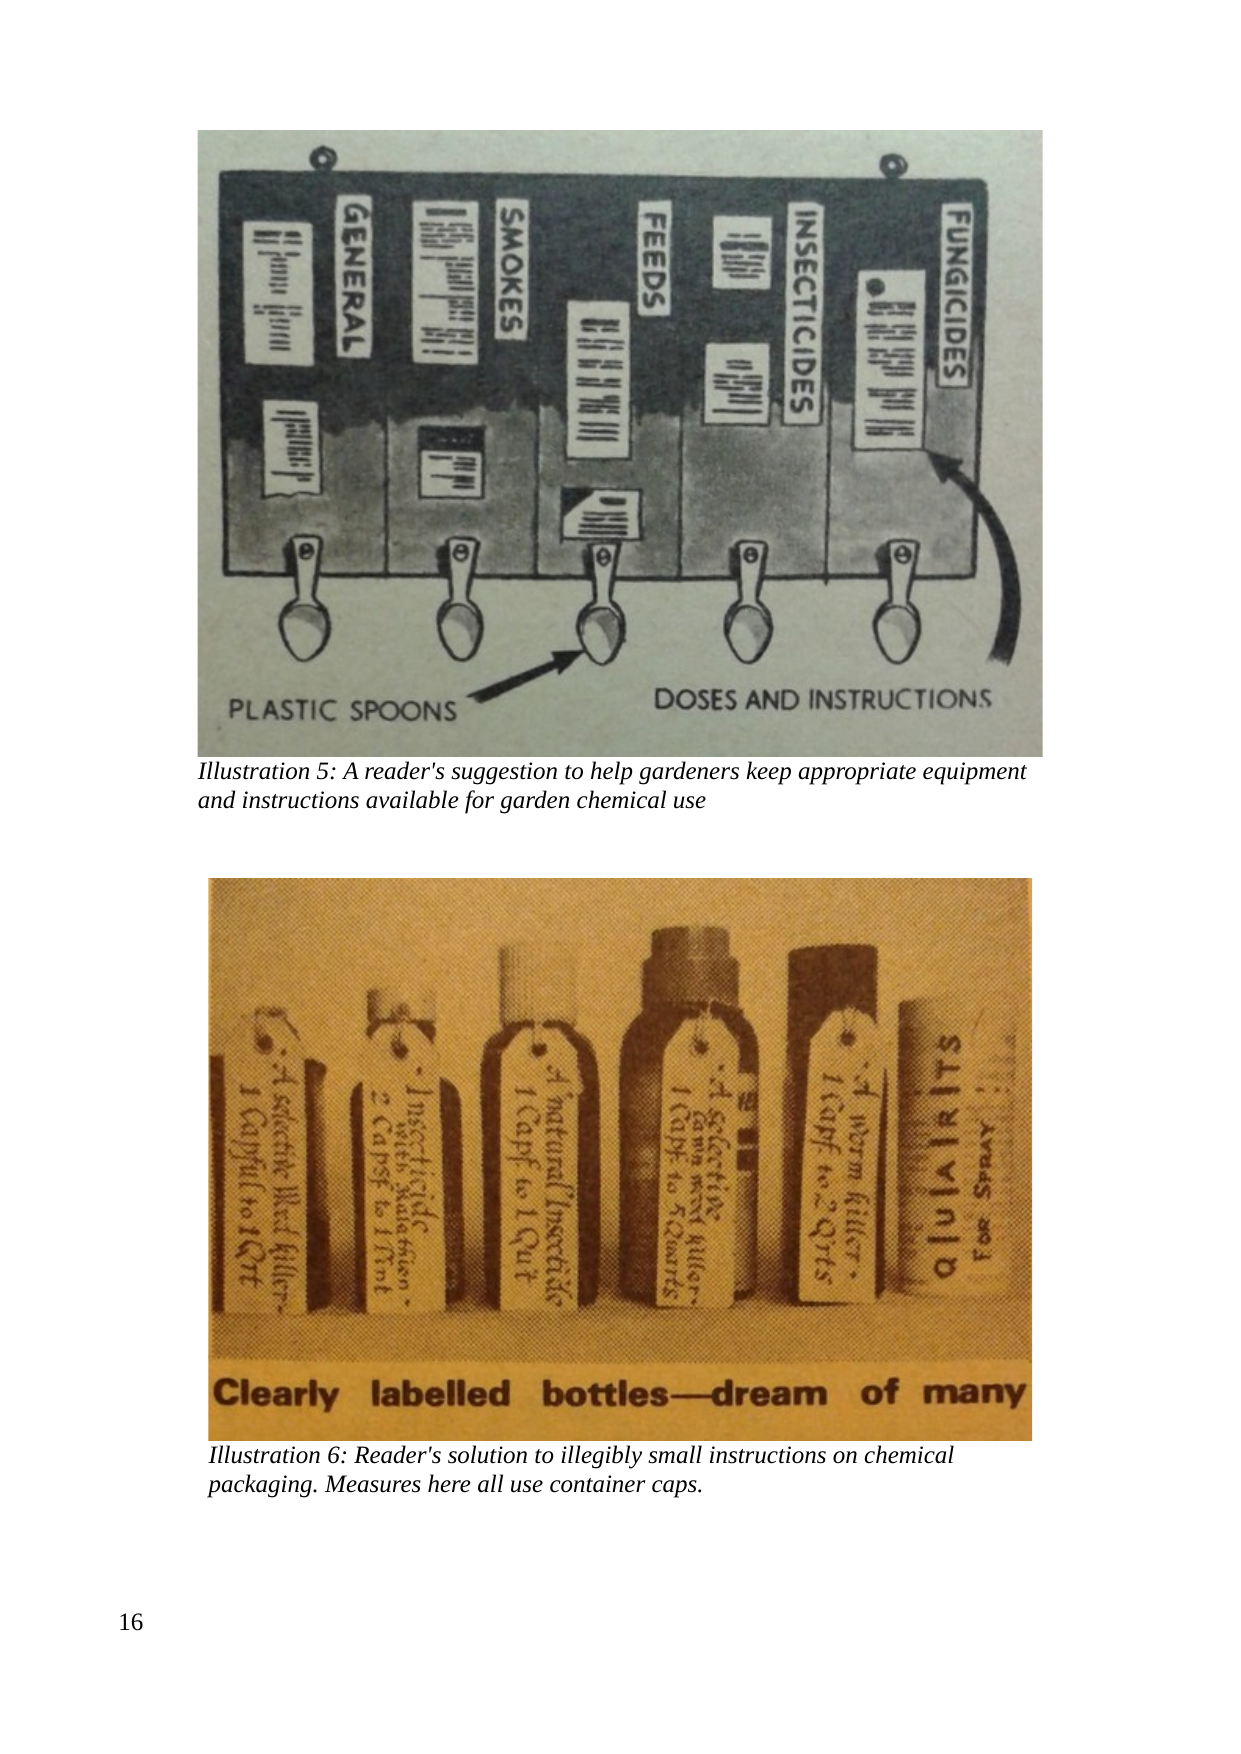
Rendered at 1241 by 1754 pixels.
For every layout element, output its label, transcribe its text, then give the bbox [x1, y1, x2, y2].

text Illustration 6: Reader's solution to illegibly small instructions on chemical packaging. Measures here all use container caps. [208, 1441, 1032, 1498]
picture [197, 130, 1043, 757]
text Illustration 5: A reader's suggestion to help gardeners keep appropriate equipment and instructions available for garden chemical use [198, 757, 1043, 814]
picture [208, 878, 1033, 1441]
